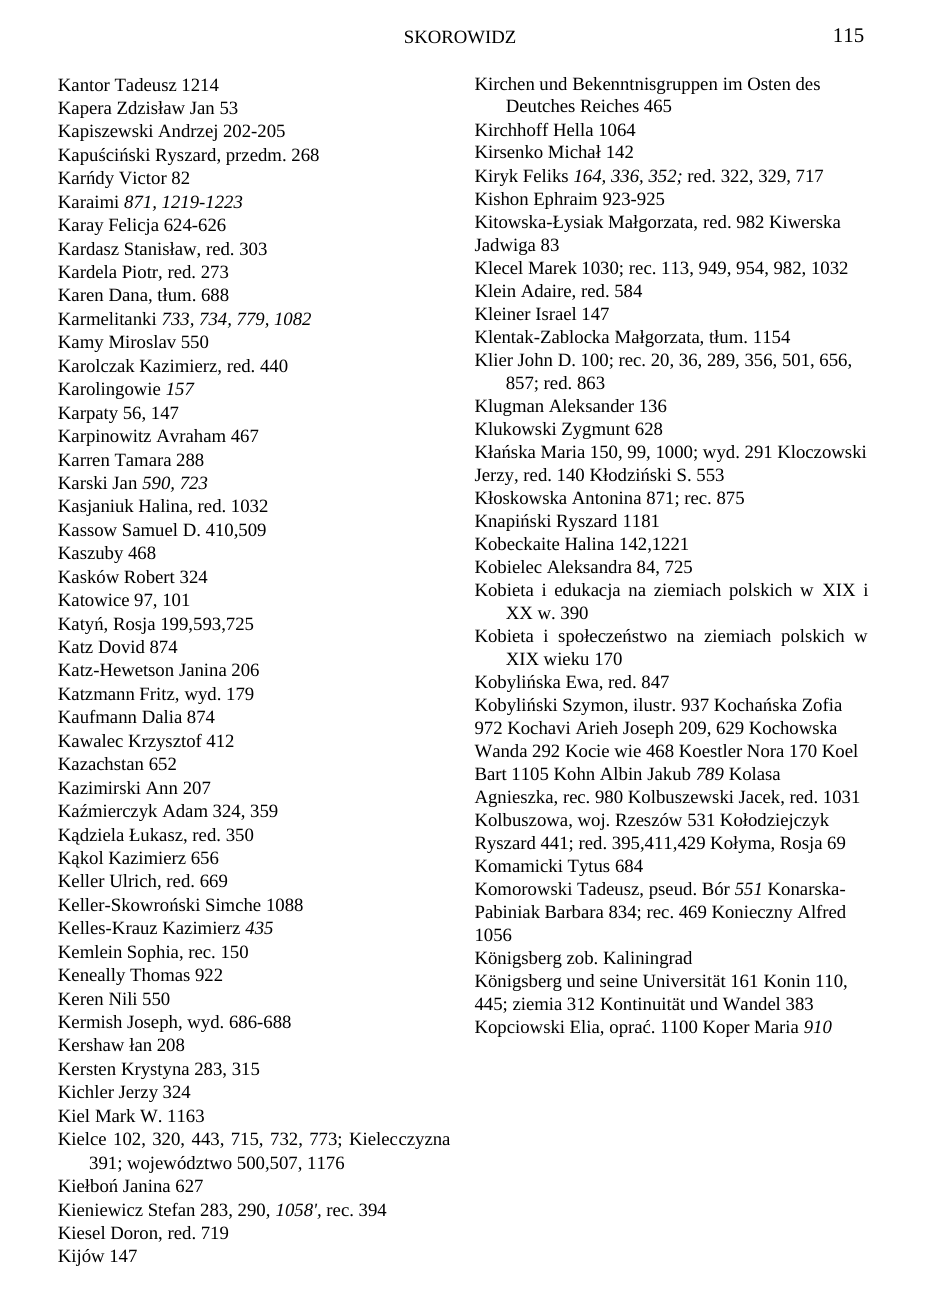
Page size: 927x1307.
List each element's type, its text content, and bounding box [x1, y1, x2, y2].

text Kardela Piotr, red. 273 [58, 261, 450, 282]
text Keller Ulrich, red. 669 [58, 870, 450, 892]
text Karski Jan 590, 723 [58, 472, 450, 493]
text Karaimi 871, 1219-1223 [58, 191, 450, 212]
text Kiesel Doron, red. 719 [58, 1222, 450, 1243]
text Kądziela Łukasz, red. 350 [58, 823, 450, 845]
text Katzmann Fritz, wyd. 179 [58, 683, 450, 704]
text Königsberg und seine Universität 161 Konin 110, 445; ziemia 312 Kontinuität und Wandel 383 Kopciowski Elia, oprać. 1100 Koper Maria 910 [474, 970, 868, 1038]
text Katowice 97, 101 [58, 589, 450, 611]
text Kawalec Krzysztof 412 [58, 730, 450, 751]
text Kersten Krystyna 283, 315 [58, 1058, 450, 1079]
text Kirchen und Bekenntnisgruppen im Osten des [474, 72, 868, 94]
text Kirsenko Michał 142 [474, 141, 868, 163]
text Katz Dovid 874 [58, 636, 450, 657]
text Klentak-Zablocka Małgorzata, tłum. 1154 [474, 326, 868, 347]
text Klecel Marek 1030; rec. 113, 949, 954, 982, 1032 [474, 257, 868, 278]
text Kasjaniuk Halina, red. 1032 [58, 495, 450, 517]
text Karńdy Victor 82 [58, 167, 450, 189]
text Kantor Tadeusz 1214 [58, 73, 450, 95]
text Kłoskowska Antonina 871; rec. 875 [474, 487, 868, 508]
text Kaszuby 468 [58, 542, 450, 564]
text Kichler Jerzy 324 [58, 1081, 450, 1103]
text Karren Tamara 288 [58, 448, 450, 470]
text Keren Nili 550 [58, 987, 450, 1009]
text Karmelitanki 733, 734, 779, 1082 [58, 308, 450, 329]
text Kaźmierczyk Adam 324, 359 [58, 800, 450, 822]
text Karay Felicja 624-626 [58, 214, 450, 236]
text Karolingowie 157 [58, 378, 450, 400]
text Kieniewicz Stefan 283, 290, 1058', rec. 394 [58, 1198, 450, 1220]
text Kershaw łan 208 [58, 1034, 450, 1056]
text SKOROWIDZ [404, 26, 520, 47]
text Kłańska Maria 150, 99, 1000; wyd. 291 Kloczowski Jerzy, red. 140 Kłodziński S. 553 [474, 441, 868, 485]
text Kobieta i społeczeństwo na ziemiach polskich w XIX wieku 170 [474, 625, 868, 669]
text Klein Adaire, red. 584 [474, 279, 868, 301]
text Kiel Mark W. 1163 [58, 1105, 450, 1126]
text Kiryk Feliks 164, 336, 352; red. 322, 329, 717 Kishon Ephraim 923-925 [474, 164, 868, 209]
text Kielce 102, 320, 443, 715, 732, 773; Kielec­czyzna 391; województwo 500,507, 1176 [58, 1128, 450, 1173]
text Kiełboń Janina 627 [58, 1175, 450, 1197]
text Komorowski Tadeusz, pseud. Bór 551 Konarska-Pabiniak Barbara 834; rec. 469 Konieczny Alfred 1056 [474, 878, 868, 946]
text Kobieta i edukacja na ziemiach polskich w XIX i XX w. 390 [474, 579, 868, 623]
text 115 [833, 23, 865, 47]
text Katyń, Rosja 199,593,725 [58, 612, 450, 634]
text Kazachstan 652 [58, 753, 450, 775]
text Keneally Thomas 922 [58, 964, 450, 986]
text Kirchhoff Hella 1064 [474, 118, 868, 140]
text Kasków Robert 324 [58, 566, 450, 587]
text Kobielec Aleksandra 84, 725 [474, 556, 868, 577]
text Kapuściński Ryszard, przedm. 268 [58, 144, 450, 165]
text Kapera Zdzisław Jan 53 [58, 97, 450, 118]
text Klugman Aleksander 136 [474, 395, 868, 416]
text Kleiner Israel 147 [474, 303, 868, 324]
text Kitowska-Łysiak Małgorzata, red. 982 Kiwerska Jadwiga 83 [474, 211, 868, 255]
text Katz-Hewetson Janina 206 [58, 659, 450, 681]
text Kaufmann Dalia 874 [58, 706, 450, 728]
text Kelles-Krauz Kazimierz 435 [58, 917, 450, 939]
text Karpinowitz Avraham 467 [58, 425, 450, 447]
text Keller-Skowroński Simche 1088 [58, 894, 450, 915]
text Kassow Samuel D. 410,509 [58, 519, 450, 540]
text Deutches Reiches 465 [474, 95, 868, 117]
text Karpaty 56, 147 [58, 402, 450, 423]
text Kobeckaite Halina 142,1221 [474, 533, 868, 554]
text Karolczak Kazimierz, red. 440 [58, 355, 450, 376]
text Kobyliński Szymon, ilustr. 937 Kochańska Zofia 972 Kochavi Arieh Joseph 209, 629 Kochowska Wanda 292 Kocie wie 468 Koestler Nora 170 Koel Bart 1105 Kohn Albin Jakub 789 Kolasa Agnieszka, rec. 980 Kolbuszewski Jacek, red. 1031 Kolbuszowa, woj. Rzeszów 531 Kołodziejczyk Ryszard 441; red. 395,411,429 Kołyma, Rosja 69 Komamicki Tytus 684 [474, 694, 868, 877]
text Königsberg zob. Kaliningrad [474, 947, 868, 969]
text Knapiński Ryszard 1181 [474, 510, 868, 531]
text Karen Dana, tłum. 688 [58, 284, 450, 306]
text Klukowski Zygmunt 628 [474, 418, 868, 439]
text Kijów 147 [58, 1245, 450, 1267]
text Kemlein Sophia, rec. 150 [58, 941, 450, 962]
text Klier John D. 100; rec. 20, 36, 289, 356, 501, 656, 857; red. 863 [474, 349, 868, 393]
text Kazimirski Ann 207 [58, 777, 450, 798]
text Kobylińska Ewa, red. 847 [474, 671, 868, 692]
text Kąkol Kazimierz 656 [58, 847, 450, 868]
text Kardasz Stanisław, red. 303 [58, 237, 450, 259]
text Kapiszewski Andrzej 202-205 [58, 120, 450, 142]
text Kermish Joseph, wyd. 686-688 [58, 1011, 450, 1032]
text Kamy Miroslav 550 [58, 331, 450, 353]
